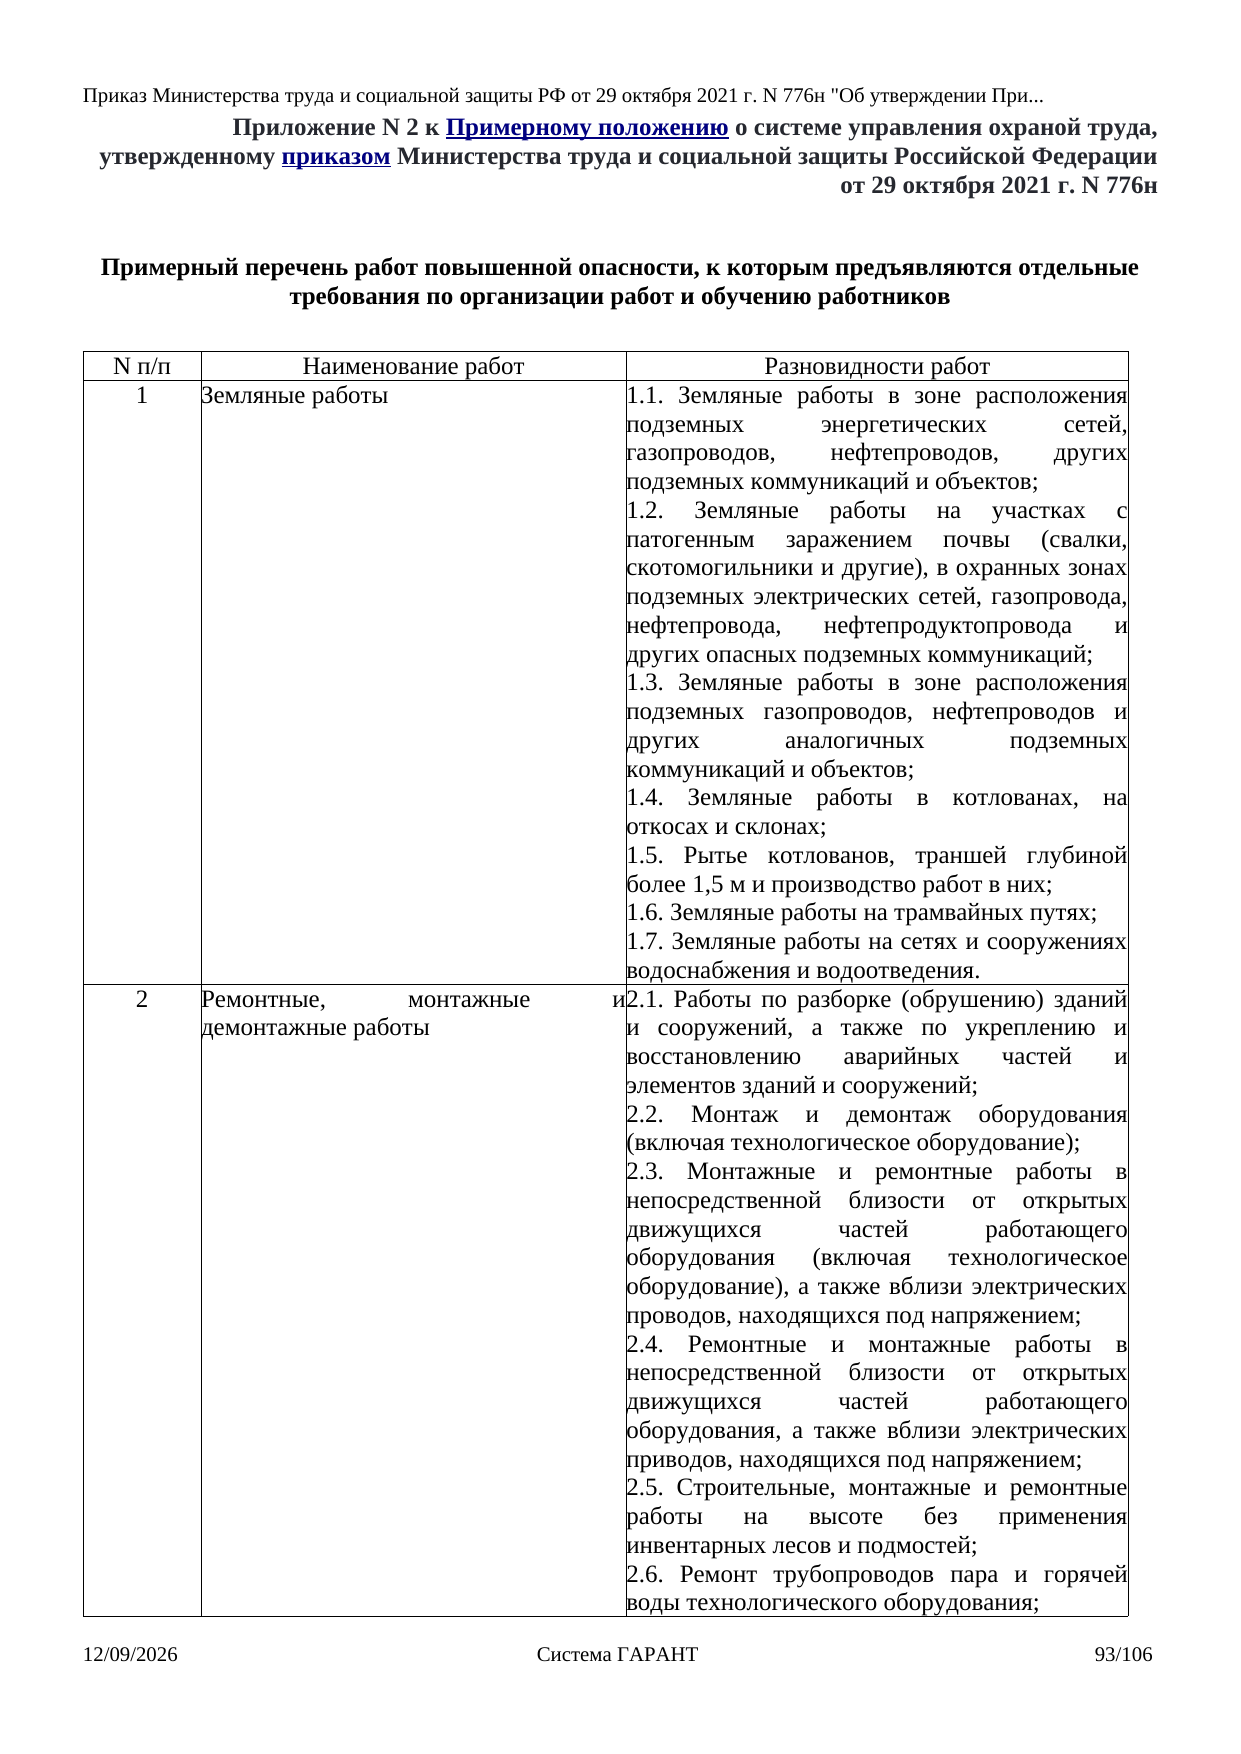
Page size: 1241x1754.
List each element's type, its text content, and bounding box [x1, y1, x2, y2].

table_cell 2.1. Работы по разборке (обрушению) зданий и сооружений, а также по укреплению и восстановлению аварийных частей и элементов зданий и сооружений; 2.2. Монтаж и демонтаж оборудования (включая технологическое оборудование); 2.3. Монтажные и ремонтные работы в непосредственной близости от открытых движущихся частей работающего оборудования (включая технологическое оборудование), а также вблизи электрических проводов, находящихся под напряжением; 2.4. Ремонтные и монтажные работы в непосредственной близости от открытых движущихся частей работающего оборудования, а также вблизи электрических приводов, находящихся под напряжением; 2.5. Строительные, монтажные и ремонтные работы на высоте без применения инвентарных лесов и подмостей; 2.6. Ремонт трубопроводов пара и горячей воды технологического оборудования; [627, 985, 1128, 1616]
table_cell 1.1. Земляные работы в зоне расположения подземных энергетических сетей, газопроводов, нефтепроводов, других подземных коммуникаций и объектов; 1.2. Земляные работы на участках с патогенным заражением почвы (свалки, скотомогильники и другие), в охранных зонах подземных электрических сетей, газопровода, нефтепровода, нефтепродуктопровода и других опасных подземных коммуникаций; 1.3. Земляные работы в зоне расположения подземных газопроводов, нефтепроводов и других аналогичных подземных коммуникаций и объектов; 1.4. Земляные работы в котлованах, на откосах и склонах; 1.5. Рытье котлованов, траншей глубиной более 1,5 м и производство работ в них; 1.6. Земляные работы на трамвайных путях; 1.7. Земляные работы на сетях и сооружениях водоснабжения и водоотведения. [627, 381, 1128, 984]
subtitle Примерный перечень работ повышенной опасности, к которым предъявляются отдельные требования по организации работ и обучению работников [83, 252, 1157, 310]
table_cell 2 [84, 985, 201, 1616]
table_header N п/п [84, 352, 201, 380]
text Приложение N 2 к Примерному положению о системе управления охраной труда, утвержденному приказом Министерства труда и социальной защиты Российской Федерации от 29 октября 2021 г. N 776н [83, 112, 1157, 198]
table_cell 1 [84, 381, 201, 984]
table_header Разновидности работ [627, 352, 1128, 380]
table_cell Ремонтные, монтажные и демонтажные работы [202, 985, 626, 1616]
table_cell Земляные работы [202, 381, 626, 984]
table_header Наименование работ [202, 352, 626, 380]
